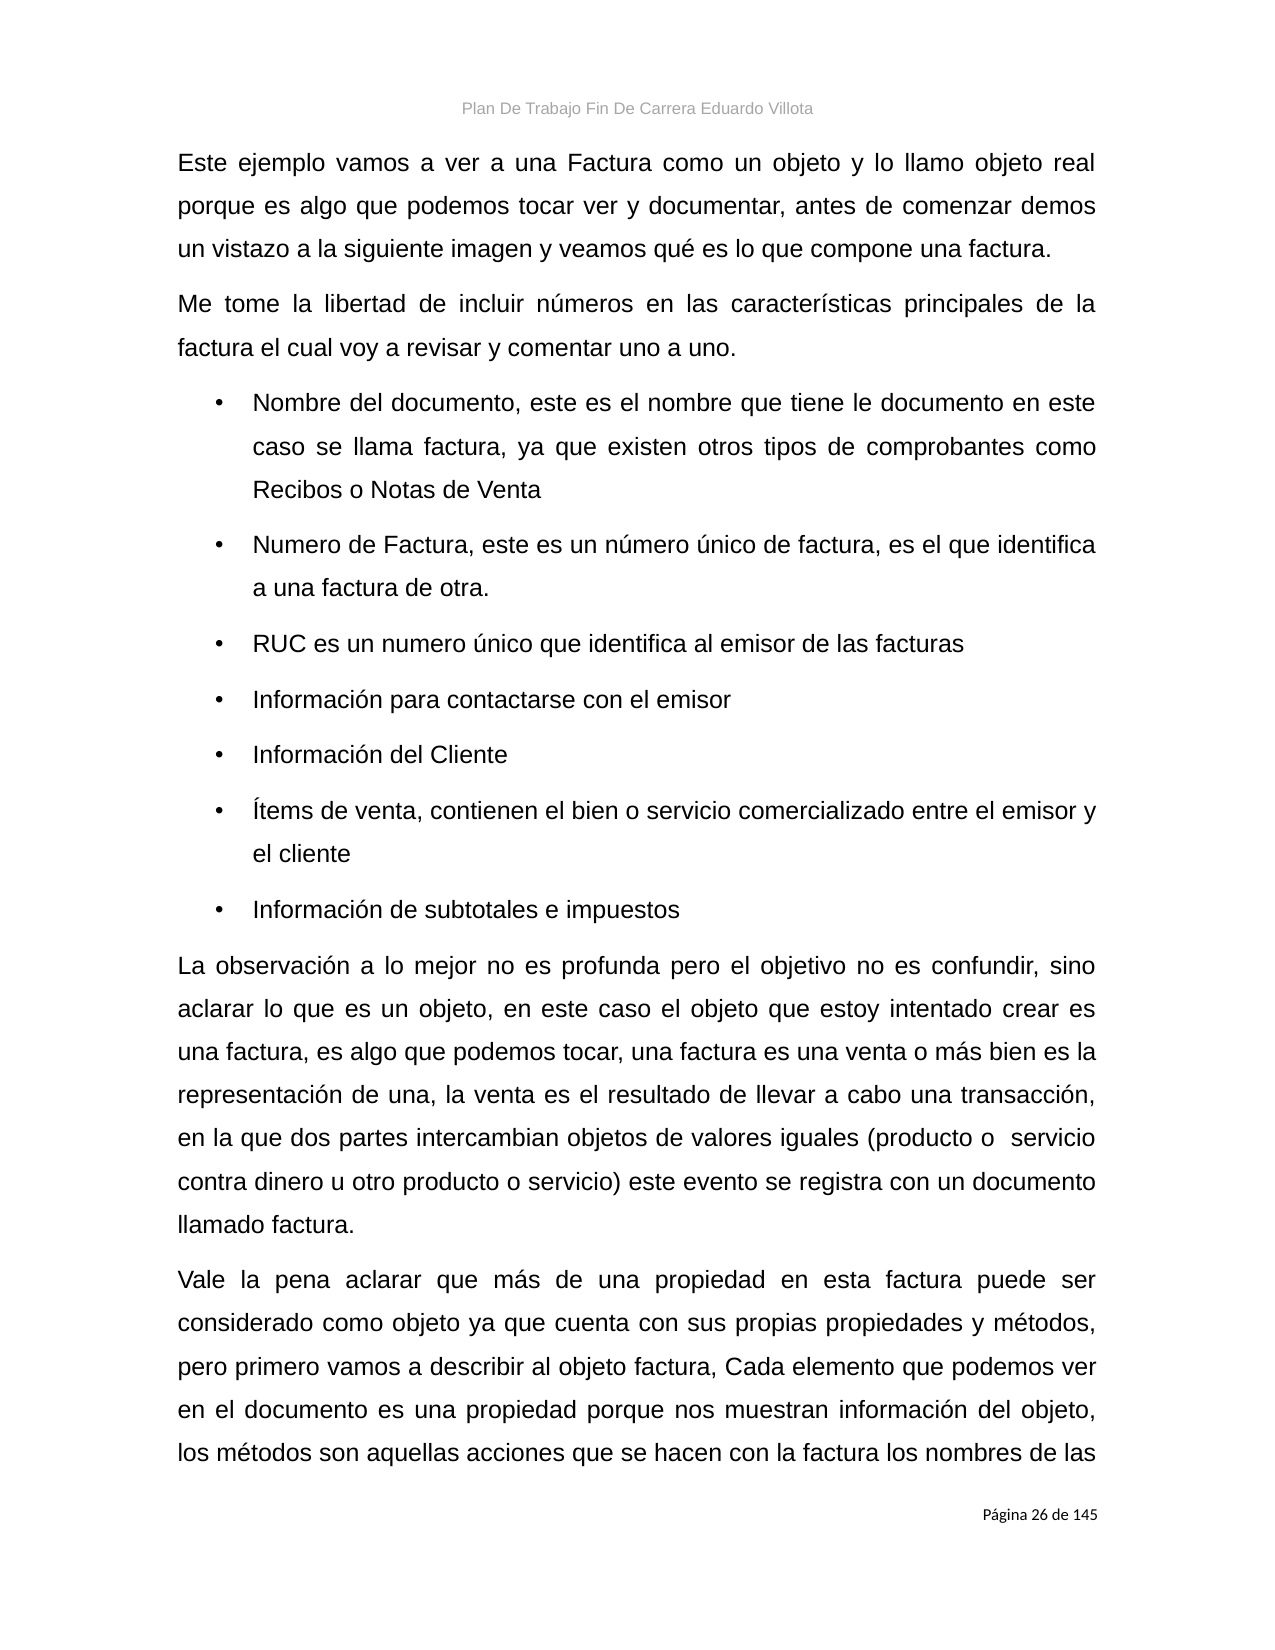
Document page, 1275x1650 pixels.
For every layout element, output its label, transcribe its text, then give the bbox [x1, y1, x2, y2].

list RUC es un numero único que identifica al emisor de las facturas [215, 629, 1098, 658]
list Ítems de venta, contienen el bien o servicio comercializado entre el emisor y el cliente [215, 796, 1098, 868]
list Nombre del documento, este es el nombre que tiene le documento en este caso se llama factura, ya que existen otros tipos de comprobantes como Recibos o Notas de Venta [215, 388, 1098, 503]
text Este ejemplo vamos a ver a una Factura como un objeto y lo llamo objeto real porque es algo que podemos tocar ver y documentar, antes de comenzar demos un vistazo a la siguiente imagen y veamos qué es lo que compone una factura. [177, 148, 1098, 263]
list Numero de Factura, este es un número único de factura, es el que identifica a una factura de otra. [215, 530, 1098, 602]
list Información para contactarse con el emisor [215, 685, 1098, 714]
list Información del Cliente [215, 741, 1098, 769]
text Vale la pena aclarar que más de una propiedad en esta factura puede ser considerado como objeto ya que cuenta con sus propias propiedades y métodos, pero primero vamos a describir al objeto factura, Cada elemento que podemos ver en el documento es una propiedad porque nos muestran información del objeto, los métodos son aquellas acciones que se hacen con la factura los nombres de las [177, 1265, 1098, 1466]
list Información de subtotales e impuestos [215, 895, 1098, 924]
text Me tome la libertad de incluir números en las características principales de la factura el cual voy a revisar y comentar uno a uno. [177, 289, 1098, 361]
text La observación a lo mejor no es profunda pero el objetivo no es confundir, sino aclarar lo que es un objeto, en este caso el objeto que estoy intentado crear es una factura, es algo que podemos tocar, una factura es una venta o más bien es la representación de una, la venta es el resultado de llevar a cabo una transacción, en la que dos partes intercambian objetos de valores iguales (producto o servicio contra dinero u otro producto o servicio) este evento se registra con un documento llamado factura. [177, 951, 1098, 1238]
